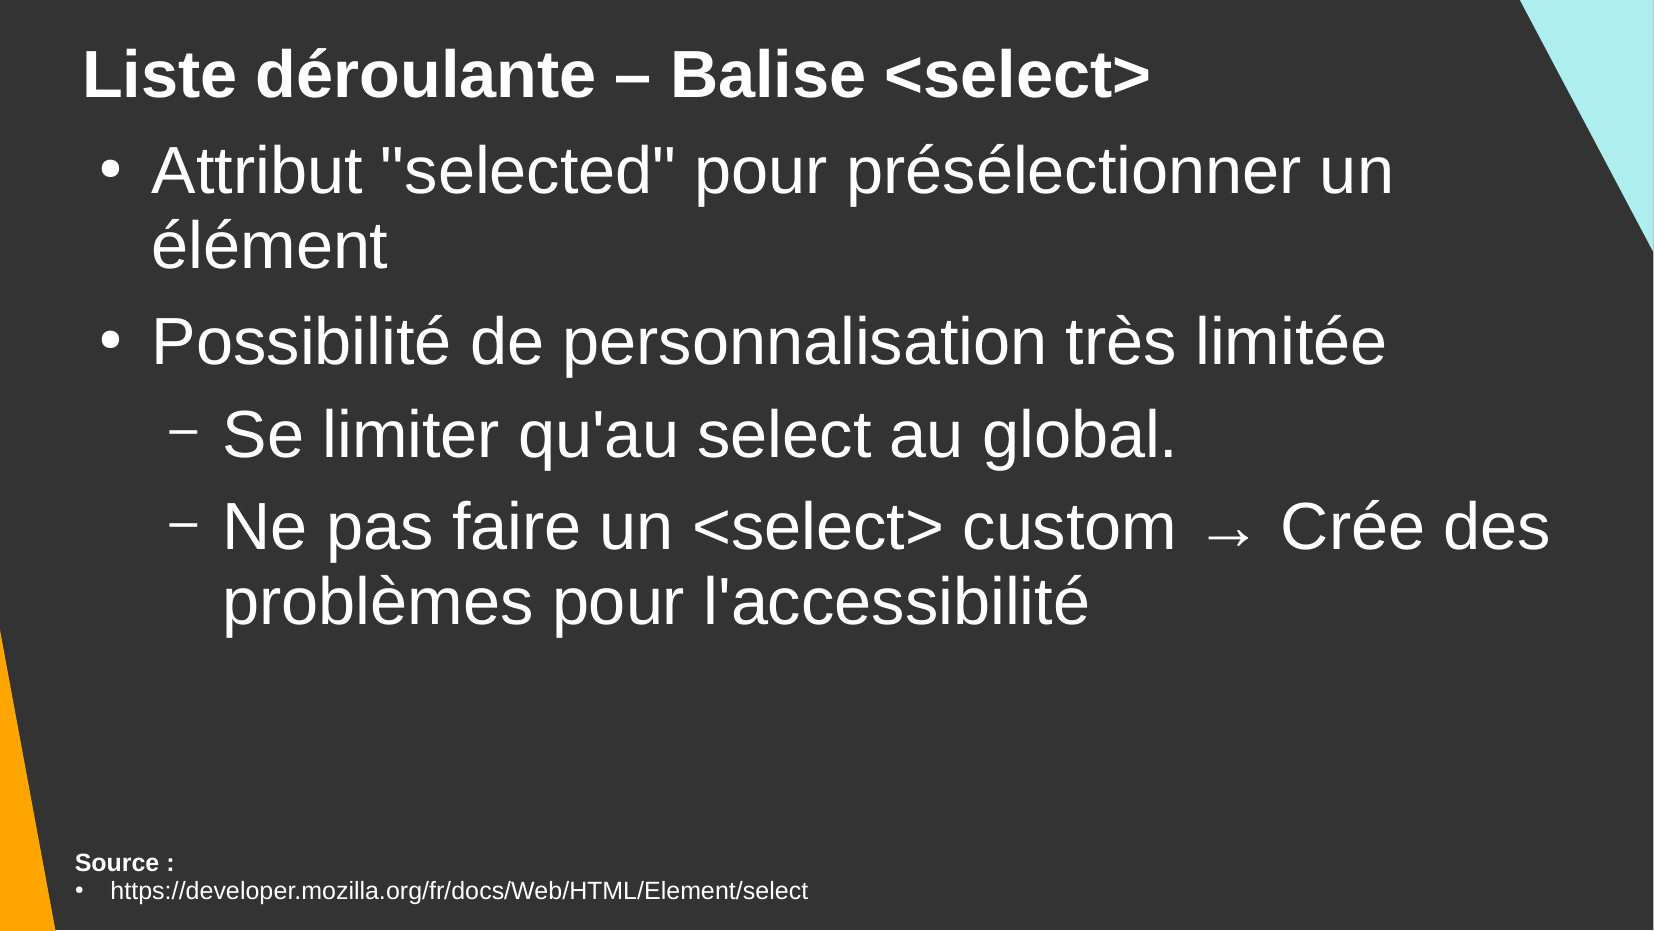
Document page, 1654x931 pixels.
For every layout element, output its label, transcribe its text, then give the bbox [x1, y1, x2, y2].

text_box [1519, 0, 1654, 254]
text_box Source : https://developer.mozilla.org/fr/docs/Web/HTML/Element/select [60, 841, 1546, 913]
text_box [0, 629, 56, 931]
list Attribut "selected" pour présélectionner un élément Possibilité de personnalisation très limitée Se limiter qu'au select au global. Ne pas faire un <select> custom → Crée des problèmes pour l'accessibilité [80, 132, 1605, 795]
title Liste déroulante – Balise <select> [82, 37, 1571, 114]
